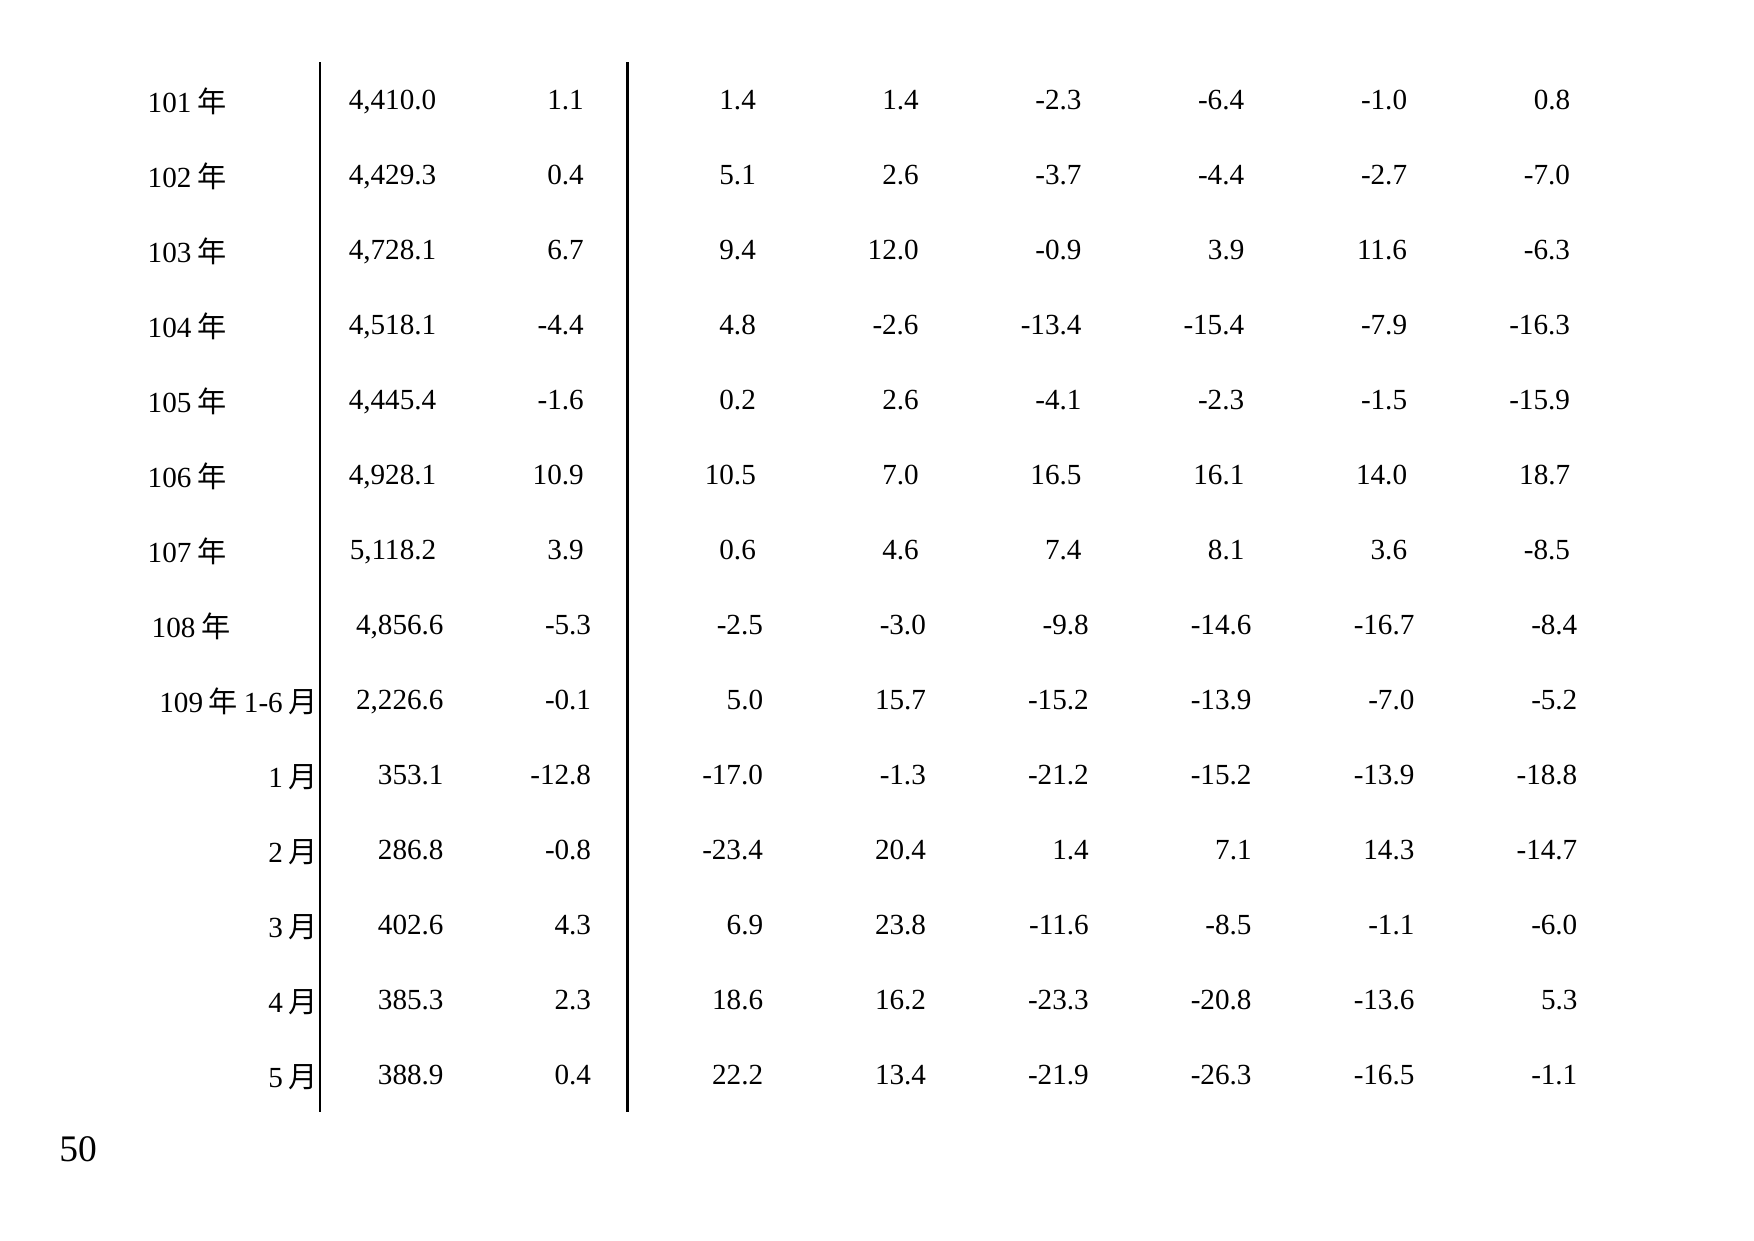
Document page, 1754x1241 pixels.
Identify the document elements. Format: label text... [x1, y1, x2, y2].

table_cell 14.0 [1288, 437, 1451, 512]
table_cell 16.1 [1125, 437, 1288, 512]
table_cell -6.3 [1451, 212, 1614, 287]
table_cell 16.2 [799, 962, 962, 1037]
table_cell 13.4 [799, 1037, 962, 1112]
table_cell 3月 [81, 887, 319, 962]
table_cell -20.8 [1125, 962, 1288, 1037]
table_cell -4.1 [962, 362, 1125, 437]
table_cell 4,429.3 [321, 137, 480, 212]
table_cell 22.2 [629, 1037, 799, 1112]
table_cell 0.8 [1451, 62, 1614, 137]
table_cell -1.1 [1451, 1037, 1614, 1112]
table_cell -13.9 [1288, 737, 1451, 812]
table_cell 4,410.0 [321, 62, 480, 137]
table_cell 4月 [81, 962, 319, 1037]
table_cell -4.4 [480, 287, 626, 362]
table_cell 353.1 [321, 737, 480, 812]
table_cell -15.2 [962, 662, 1125, 737]
table_cell 0.4 [480, 1037, 626, 1112]
table_cell 107年 [81, 512, 319, 587]
table_cell 3.6 [1288, 512, 1451, 587]
table_cell 16.5 [962, 437, 1125, 512]
table_cell -14.7 [1451, 812, 1614, 887]
table_cell 0.6 [629, 512, 799, 587]
table_cell 103年 [81, 212, 319, 287]
table_cell 2.6 [799, 137, 962, 212]
table_cell 0.2 [629, 362, 799, 437]
table_cell 104年 [81, 287, 319, 362]
table_cell 108年 [81, 587, 319, 662]
table_cell -16.7 [1288, 587, 1451, 662]
table_cell -5.3 [480, 587, 626, 662]
table_cell -0.1 [480, 662, 626, 737]
table_cell 106年 [81, 437, 319, 512]
table_cell 3.9 [480, 512, 626, 587]
table_cell 101年 [81, 62, 319, 137]
table_cell -2.3 [962, 62, 1125, 137]
table_cell -11.6 [962, 887, 1125, 962]
table_cell 2.6 [799, 362, 962, 437]
table_cell 5.3 [1451, 962, 1614, 1037]
table_cell -23.3 [962, 962, 1125, 1037]
table_cell 23.8 [799, 887, 962, 962]
table_cell -8.4 [1451, 587, 1614, 662]
table_cell -14.6 [1125, 587, 1288, 662]
table_cell 20.4 [799, 812, 962, 887]
table_cell 4,928.1 [321, 437, 480, 512]
table_cell -21.2 [962, 737, 1125, 812]
table_cell 4,856.6 [321, 587, 480, 662]
table_cell -7.0 [1451, 137, 1614, 212]
table_cell -23.4 [629, 812, 799, 887]
table_cell 4,518.1 [321, 287, 480, 362]
table_cell -2.6 [799, 287, 962, 362]
table_cell -1.6 [480, 362, 626, 437]
table_cell 5月 [81, 1037, 319, 1112]
table_cell -12.8 [480, 737, 626, 812]
table_cell 10.9 [480, 437, 626, 512]
table_cell 4.6 [799, 512, 962, 587]
table_cell -7.9 [1288, 287, 1451, 362]
table_cell 5.1 [629, 137, 799, 212]
table_cell -6.0 [1451, 887, 1614, 962]
table_cell -26.3 [1125, 1037, 1288, 1112]
table_cell 9.4 [629, 212, 799, 287]
table_cell -17.0 [629, 737, 799, 812]
table_cell -3.0 [799, 587, 962, 662]
table_cell -2.3 [1125, 362, 1288, 437]
table_cell 4.3 [480, 887, 626, 962]
table_cell -0.8 [480, 812, 626, 887]
table_cell 14.3 [1288, 812, 1451, 887]
table_cell -2.7 [1288, 137, 1451, 212]
table_cell 388.9 [321, 1037, 480, 1112]
table_cell -15.9 [1451, 362, 1614, 437]
table_cell -16.3 [1451, 287, 1614, 362]
table_cell -7.0 [1288, 662, 1451, 737]
table_cell 5.0 [629, 662, 799, 737]
table_cell -8.5 [1451, 512, 1614, 587]
table_cell 15.7 [799, 662, 962, 737]
table_cell -1.5 [1288, 362, 1451, 437]
table_cell -4.4 [1125, 137, 1288, 212]
table_cell 286.8 [321, 812, 480, 887]
table_cell 4,728.1 [321, 212, 480, 287]
table_cell 18.6 [629, 962, 799, 1037]
table_cell 7.1 [1125, 812, 1288, 887]
table_cell 105年 [81, 362, 319, 437]
table_cell 3.9 [1125, 212, 1288, 287]
table_cell -9.8 [962, 587, 1125, 662]
table_cell 5,118.2 [321, 512, 480, 587]
table_cell 1.4 [799, 62, 962, 137]
table_cell 0.4 [480, 137, 626, 212]
table_cell 12.0 [799, 212, 962, 287]
table_cell 1.4 [962, 812, 1125, 887]
table_cell -2.5 [629, 587, 799, 662]
table_cell 6.9 [629, 887, 799, 962]
table_cell 4.8 [629, 287, 799, 362]
table_cell 2月 [81, 812, 319, 887]
table_cell -1.1 [1288, 887, 1451, 962]
table_cell 385.3 [321, 962, 480, 1037]
table_cell 1月 [81, 737, 319, 812]
table_cell -8.5 [1125, 887, 1288, 962]
table_cell 402.6 [321, 887, 480, 962]
table_cell -15.4 [1125, 287, 1288, 362]
table_cell 8.1 [1125, 512, 1288, 587]
table_cell -6.4 [1125, 62, 1288, 137]
table_cell -21.9 [962, 1037, 1125, 1112]
table_cell 1.4 [629, 62, 799, 137]
table_cell 2,226.6 [321, 662, 480, 737]
table_cell -0.9 [962, 212, 1125, 287]
table_cell 102年 [81, 137, 319, 212]
table_cell 18.7 [1451, 437, 1614, 512]
table_cell -13.4 [962, 287, 1125, 362]
table_cell 4,445.4 [321, 362, 480, 437]
table_cell -3.7 [962, 137, 1125, 212]
table_cell 6.7 [480, 212, 626, 287]
table_cell -1.3 [799, 737, 962, 812]
table_cell 2.3 [480, 962, 626, 1037]
table_cell -16.5 [1288, 1037, 1451, 1112]
table_cell -15.2 [1125, 737, 1288, 812]
table_cell -18.8 [1451, 737, 1614, 812]
table_cell 7.4 [962, 512, 1125, 587]
table_cell -13.9 [1125, 662, 1288, 737]
table_cell -1.0 [1288, 62, 1451, 137]
table_cell -5.2 [1451, 662, 1614, 737]
table_cell 7.0 [799, 437, 962, 512]
table_cell 1.1 [480, 62, 626, 137]
table_cell 10.5 [629, 437, 799, 512]
table_cell 11.6 [1288, 212, 1451, 287]
table_cell 109年1-6月 [81, 662, 319, 737]
table_cell -13.6 [1288, 962, 1451, 1037]
